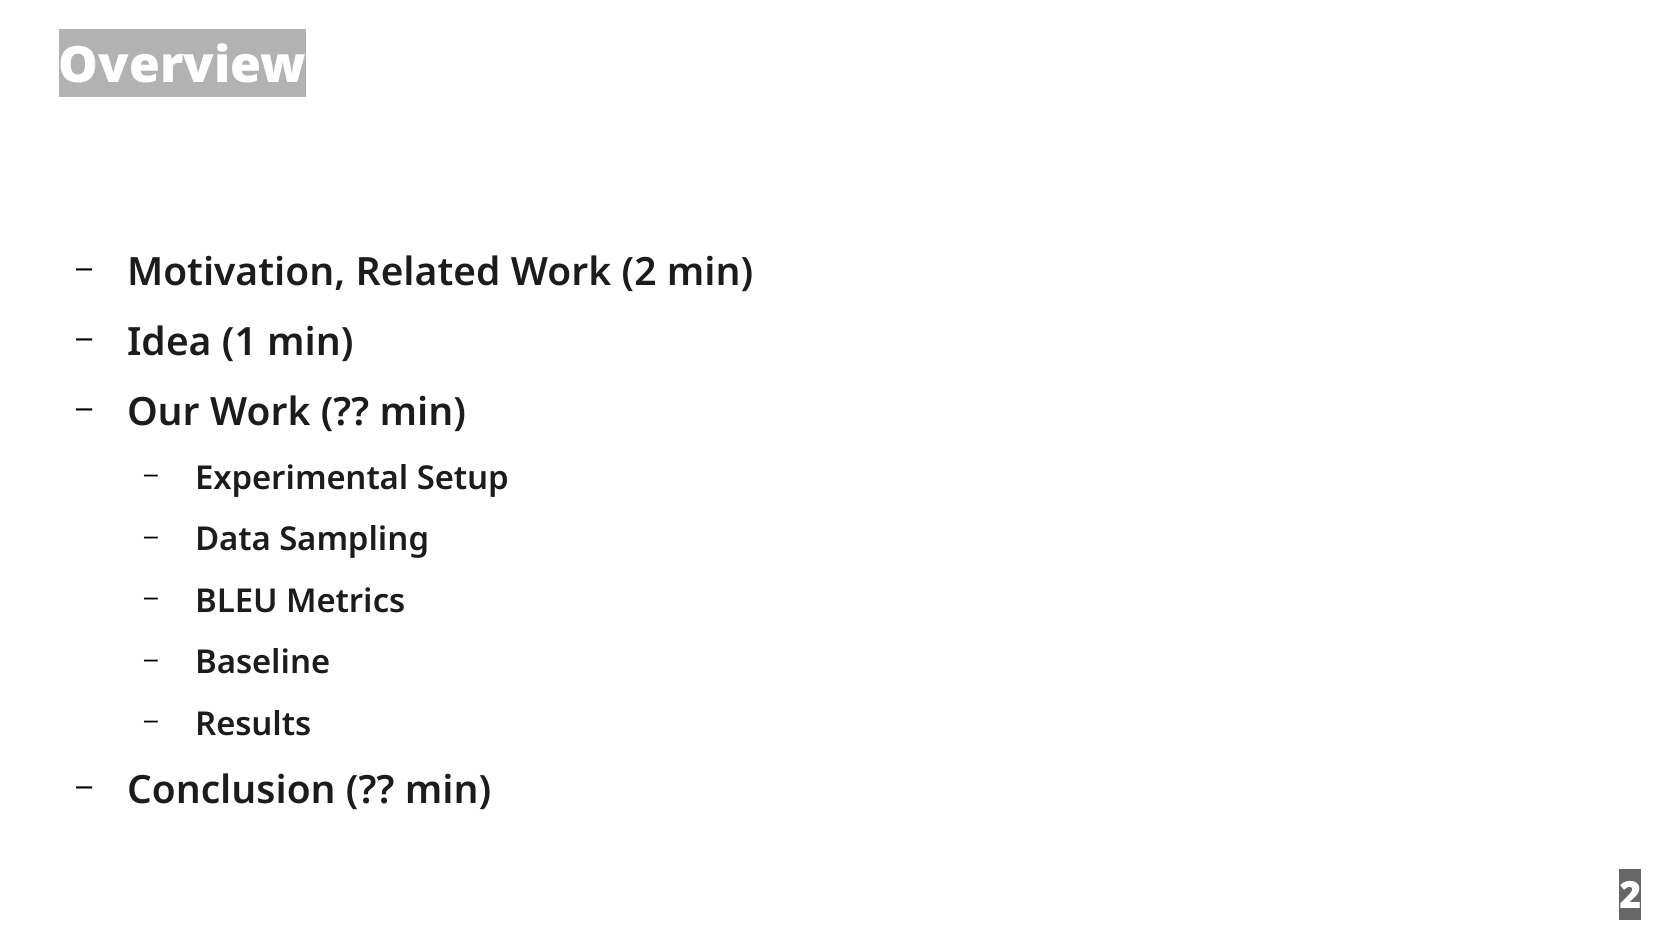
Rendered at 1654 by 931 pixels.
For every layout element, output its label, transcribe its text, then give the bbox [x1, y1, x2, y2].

list Motivation, Related Work (2 min) Idea (1 min) Our Work (?? min) Experimental Setup Data Sampling BLEU Metrics Baseline Results Conclusion (?? min) [59, 243, 1565, 820]
title Overview [59, 0, 1595, 98]
